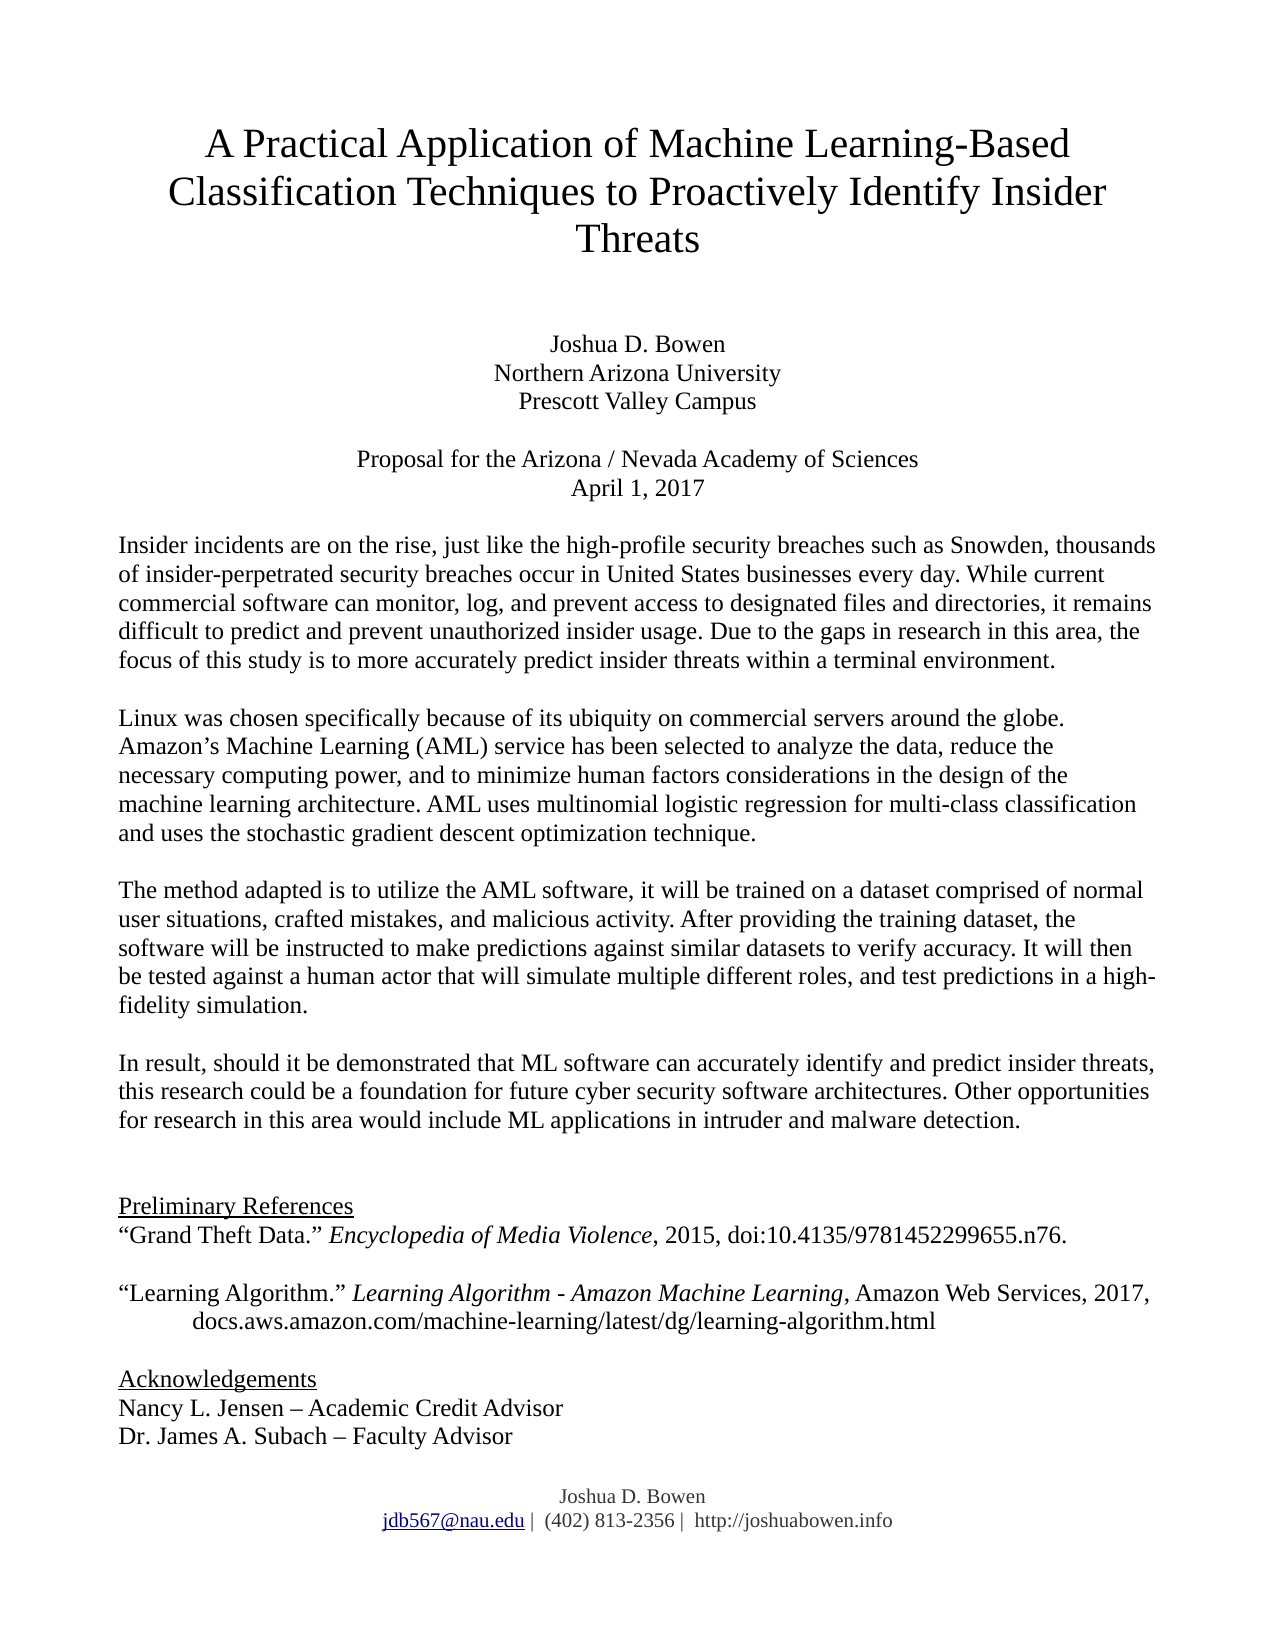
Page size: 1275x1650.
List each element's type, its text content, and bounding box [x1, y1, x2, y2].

text A Practical Application of Machine Learning-Based Classification Techniques to Proactively Identify Insider Threats [118, 118, 1157, 262]
text Preliminary References [118, 1191, 1157, 1220]
text Proposal for the Arizona / Nevada Academy of Sciences [118, 444, 1157, 473]
text In result, should it be demonstrated that ML software can accurately identify and predict insider threats, this research could be a foundation for future cyber security software architectures. Other opportunities for research in this area would include ML applications in intruder and malware detection. [118, 1048, 1157, 1134]
text “Grand Theft Data.” Encyclopedia of Media Violence, 2015, doi:10.4135/9781452299655.n76. [118, 1220, 1157, 1249]
text The method adapted is to utilize the AML software, it will be trained on a dataset comprised of normal user situations, crafted mistakes, and malicious activity. After providing the training dataset, the software will be instructed to make predictions against similar datasets to verify accuracy. It will then be tested against a human actor that will simulate multiple different roles, and test predictions in a high-fidelity simulation. [118, 875, 1157, 1019]
text Acknowledgements [118, 1364, 1157, 1393]
text “Learning Algorithm.” Learning Algorithm - Amazon Machine Learning, Amazon Web Services, 2017, docs.aws.amazon.com/machine-learning/latest/dg/learning-algorithm.html [118, 1278, 1157, 1335]
text Joshua D. Bowen [118, 329, 1157, 358]
text Nancy L. Jensen – Academic Credit Advisor [118, 1393, 1157, 1421]
text Linux was chosen specifically because of its ubiquity on commercial servers around the globe. Amazon’s Machine Learning (AML) service has been selected to analyze the data, reduce the necessary computing power, and to minimize human factors considerations in the design of the machine learning architecture. AML uses multinomial logistic regression for multi-class classification and uses the stochastic gradient descent optimization technique. [118, 703, 1157, 846]
text April 1, 2017 [118, 473, 1157, 501]
text Prescott Valley Campus [118, 386, 1157, 415]
text Dr. James A. Subach – Faculty Advisor [118, 1421, 1157, 1450]
text Insider incidents are on the rise, just like the high-profile security breaches such as Snowden, thousands of insider-perpetrated security breaches occur in United States businesses every day. While current commercial software can monitor, log, and prevent access to designated files and directories, it remains difficult to predict and prevent unauthorized insider usage. Due to the gaps in research in this area, the focus of this study is to more accurately predict insider threats within a terminal environment. [118, 530, 1157, 674]
text Northern Arizona University [118, 358, 1157, 386]
